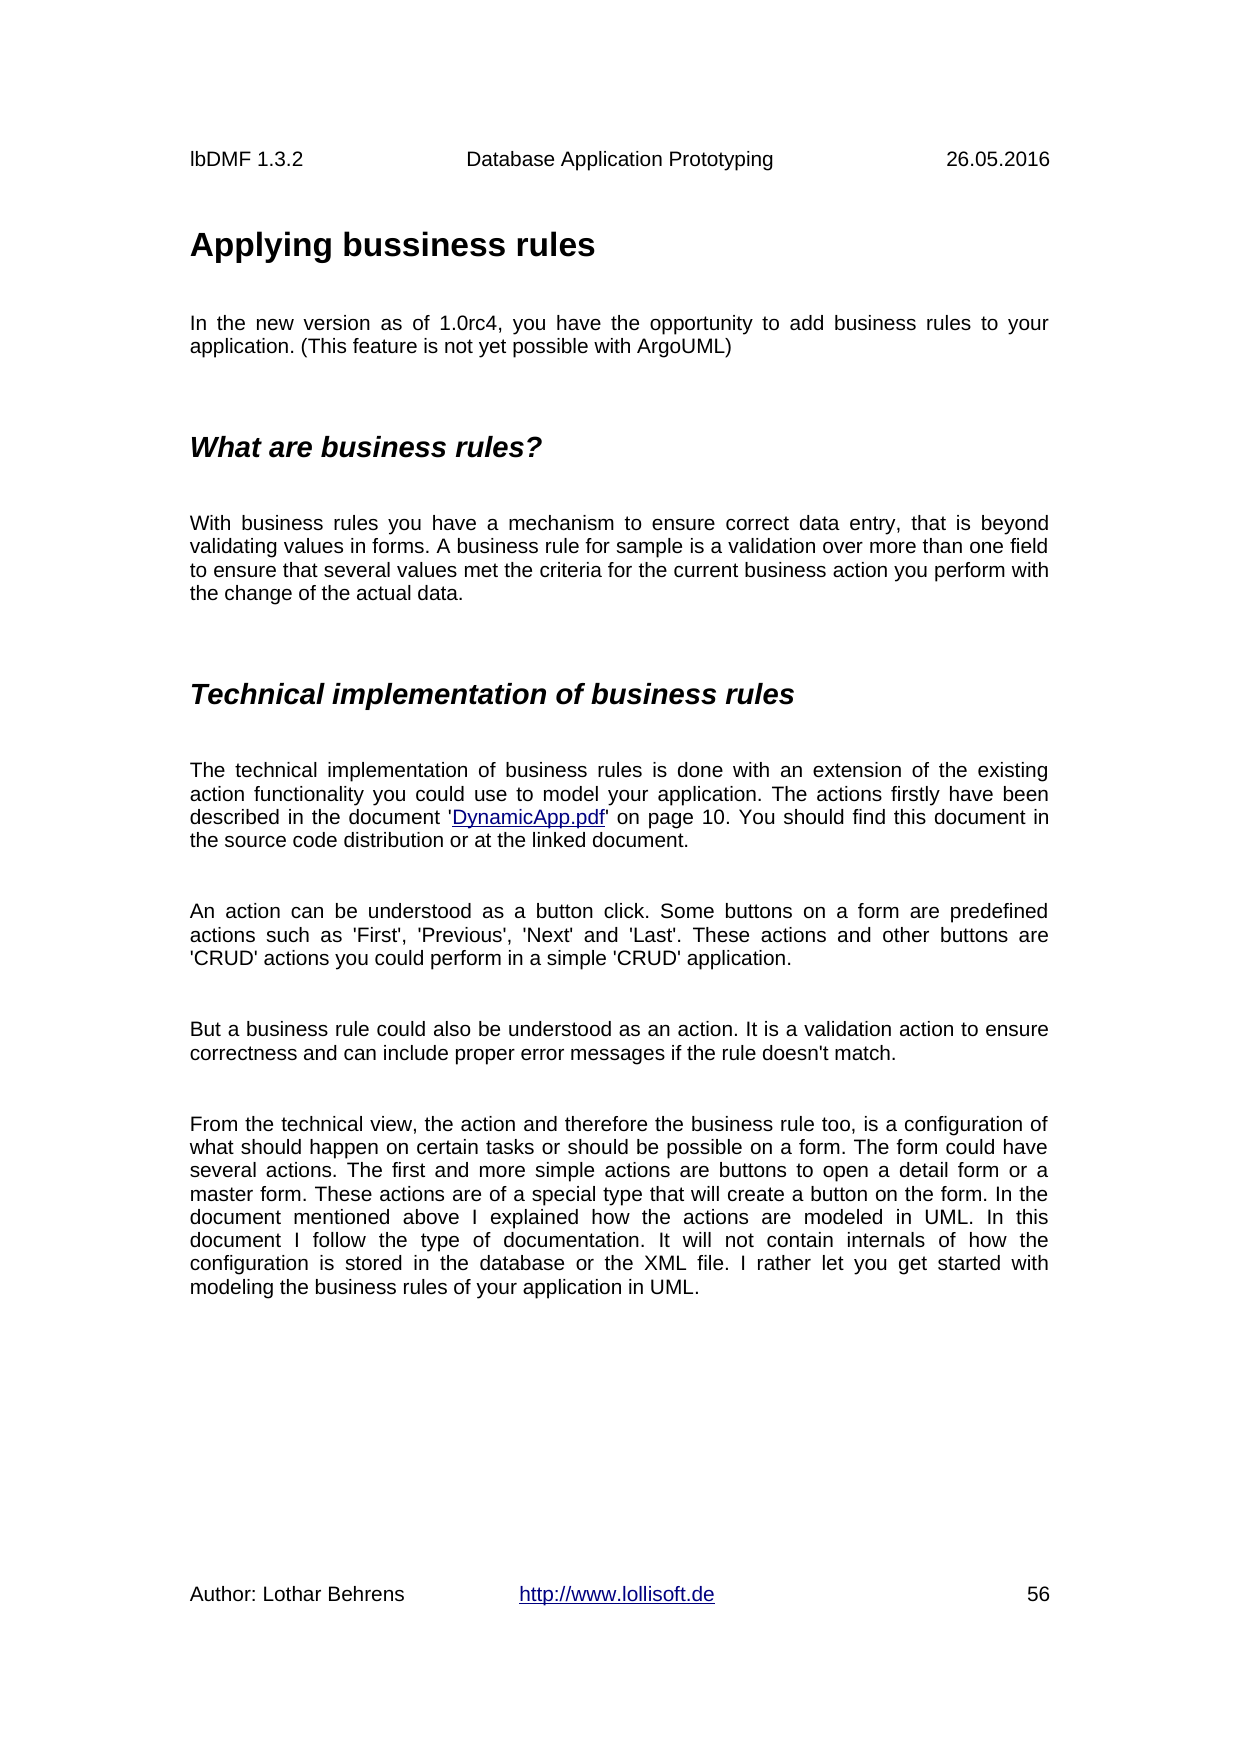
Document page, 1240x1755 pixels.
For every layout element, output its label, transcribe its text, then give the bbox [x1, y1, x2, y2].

subtitle What are business rules? [189, 431, 1050, 464]
text But a business rule could also be understood as an action. It is a validation action to ensure correctness and can include proper error messages if the rule doesn't match. [189, 1018, 1050, 1064]
text An action can be understood as a button click. Some buttons on a form are predefined actions such as 'First', 'Previous', 'Next' and 'Last'. These actions and other buttons are 'CRUD' actions you could perform in a simple 'CRUD' application. [189, 900, 1050, 970]
text In the new version as of 1.0rc4, you have the opportunity to add business rules to your application. (This feature is not yet possible with ArgoUML) [189, 311, 1050, 358]
text With business rules you have a mechanism to ensure correct data entry, that is beyond validating values in forms. A business rule for sample is a validation over more than one field to ensure that several values met the criteria for the current business action you perform with the change of the actual data. [189, 512, 1050, 605]
text From the technical view, the action and therefore the business rule too, is a configuration of what should happen on certain tasks or should be possible on a form. The form could have several actions. The first and more simple actions are buttons to open a detail form or a master form. These actions are of a special type that will create a button on the form. In the document mentioned above I explained how the actions are modeled in UML. In this document I follow the type of documentation. It will not contain internals of how the configuration is stored in the database or the XML file. I rather let you get started with modeling the business rules of your application in UML. [189, 1113, 1050, 1298]
text The technical implementation of business rules is done with an extension of the existing action functionality you could use to model your application. The actions firstly have been described in the document 'DynamicApp.pdf' on page 10. You should find this document in the source code distribution or at the linked document. [189, 759, 1050, 852]
subtitle Applying bussiness rules [189, 226, 1050, 263]
subtitle Technical implementation of business rules [189, 678, 1050, 711]
